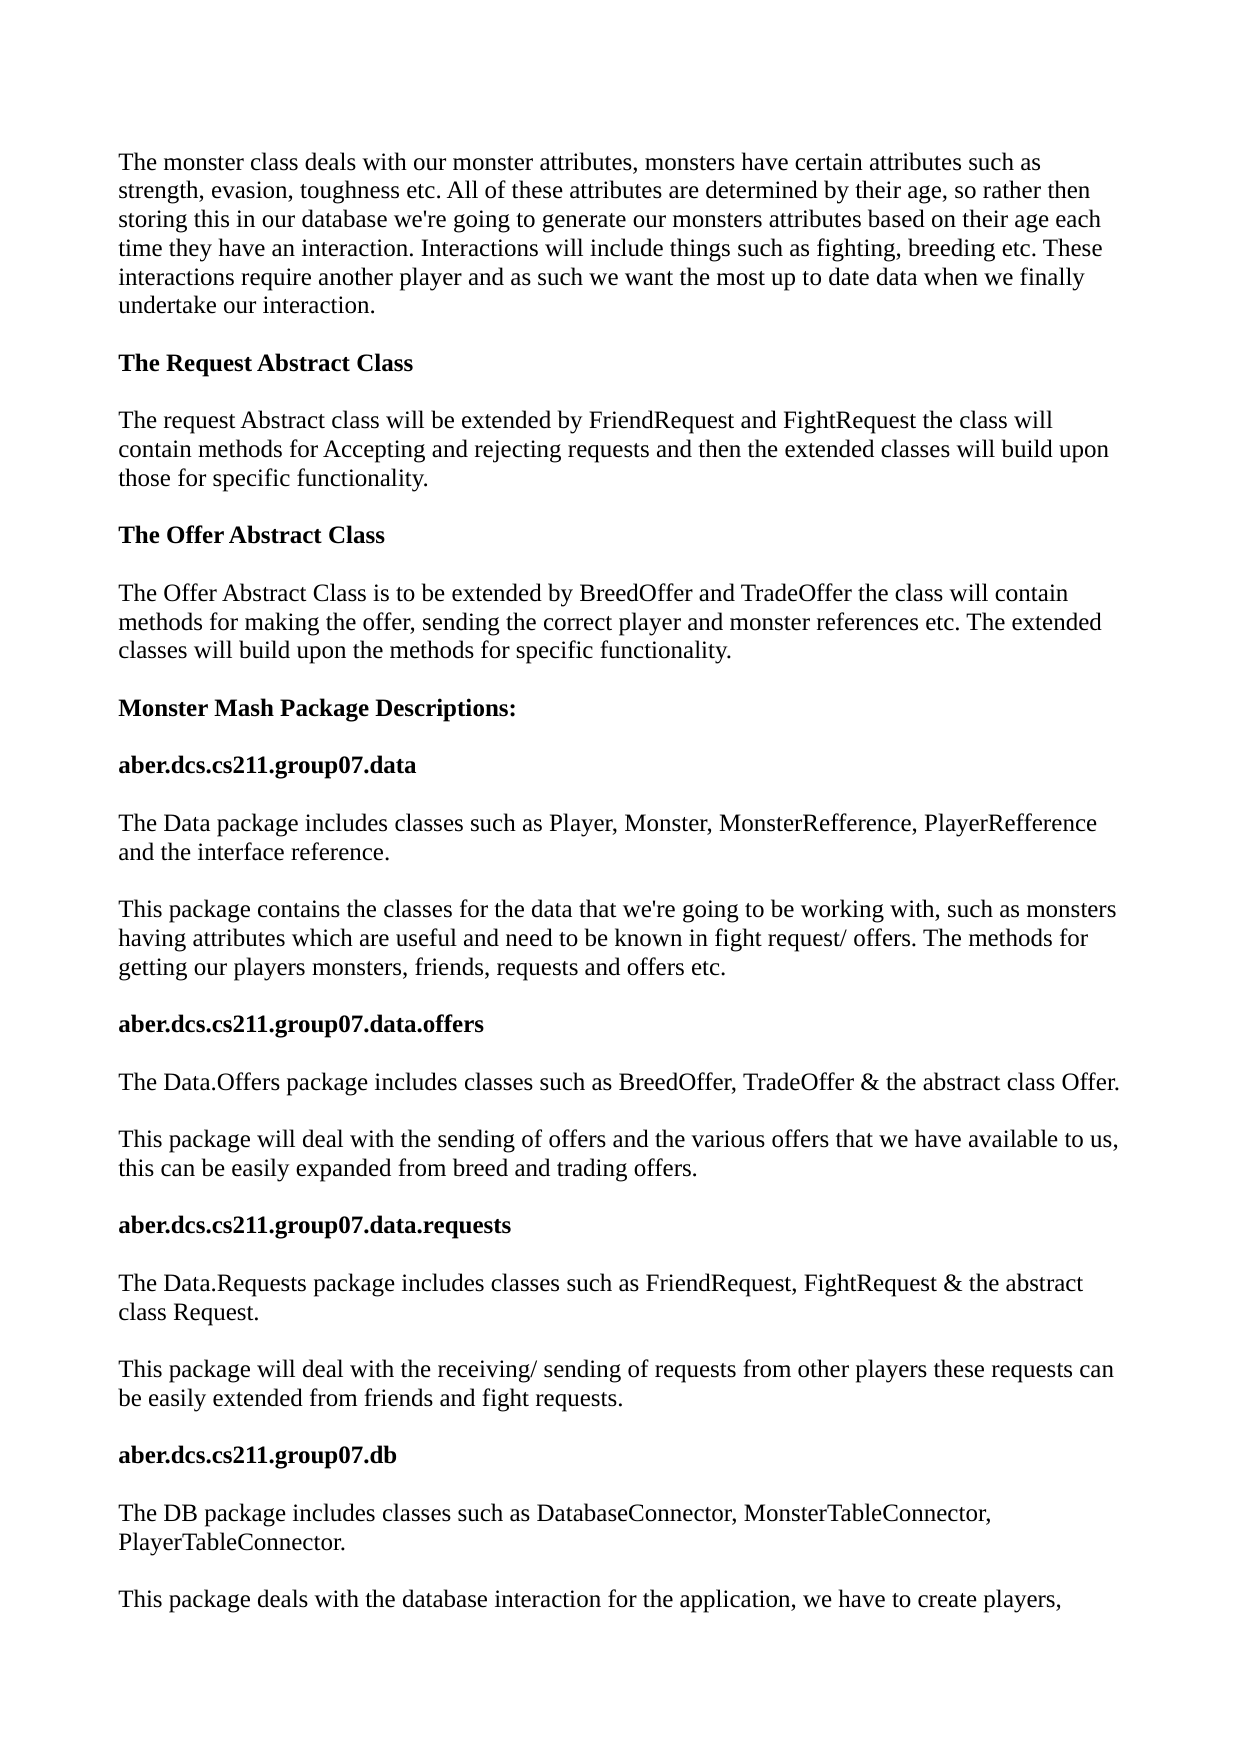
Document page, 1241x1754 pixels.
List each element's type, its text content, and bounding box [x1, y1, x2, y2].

text The Data.Offers package includes classes such as BreedOffer, TradeOffer & the abstract class Offer. [118, 1067, 1122, 1096]
text The DB package includes classes such as DatabaseConnector, MonsterTableConnector, PlayerTableConnector. [118, 1498, 1122, 1556]
text The Data package includes classes such as Player, Monster, MonsterRefference, PlayerRefference and the interface reference. [118, 808, 1122, 866]
text aber.dcs.cs211.group07.db [118, 1441, 1122, 1469]
text The Request Abstract Class [118, 348, 1122, 377]
text The Offer Abstract Class [118, 521, 1122, 549]
text aber.dcs.cs211.group07.data [118, 751, 1122, 779]
text aber.dcs.cs211.group07.data.offers [118, 1009, 1122, 1038]
text The request Abstract class will be extended by FriendRequest and FightRequest the class will contain methods for Accepting and rejecting requests and then the extended classes will build upon those for specific functionality. [118, 406, 1122, 492]
text This package deals with the database interaction for the application, we have to create players, [118, 1584, 1122, 1613]
text aber.dcs.cs211.group07.data.requests [118, 1211, 1122, 1239]
text This package will deal with the receiving/ sending of requests from other players these requests can be easily extended from friends and fight requests. [118, 1354, 1122, 1412]
text This package contains the classes for the data that we're going to be working with, such as monsters having attributes which are useful and need to be known in fight request/ offers. The methods for getting our players monsters, friends, requests and offers etc. [118, 894, 1122, 981]
text The monster class deals with our monster attributes, monsters have certain attributes such as strength, evasion, toughness etc. All of these attributes are determined by their age, so rather then storing this in our database we're going to generate our monsters attributes based on their age each time they have an interaction. Interactions will include things such as fighting, breeding etc. These interactions require another player and as such we want the most up to date data when we finally undertake our interaction. [118, 147, 1122, 319]
text This package will deal with the sending of offers and the various offers that we have available to us, this can be easily expanded from breed and trading offers. [118, 1124, 1122, 1182]
text The Offer Abstract Class is to be extended by BreedOffer and TradeOffer the class will contain methods for making the offer, sending the correct player and monster references etc. The extended classes will build upon the methods for specific functionality. [118, 578, 1122, 664]
text The Data.Requests package includes classes such as FriendRequest, FightRequest & the abstract class Request. [118, 1268, 1122, 1326]
text Monster Mash Package Descriptions: [118, 693, 1122, 722]
